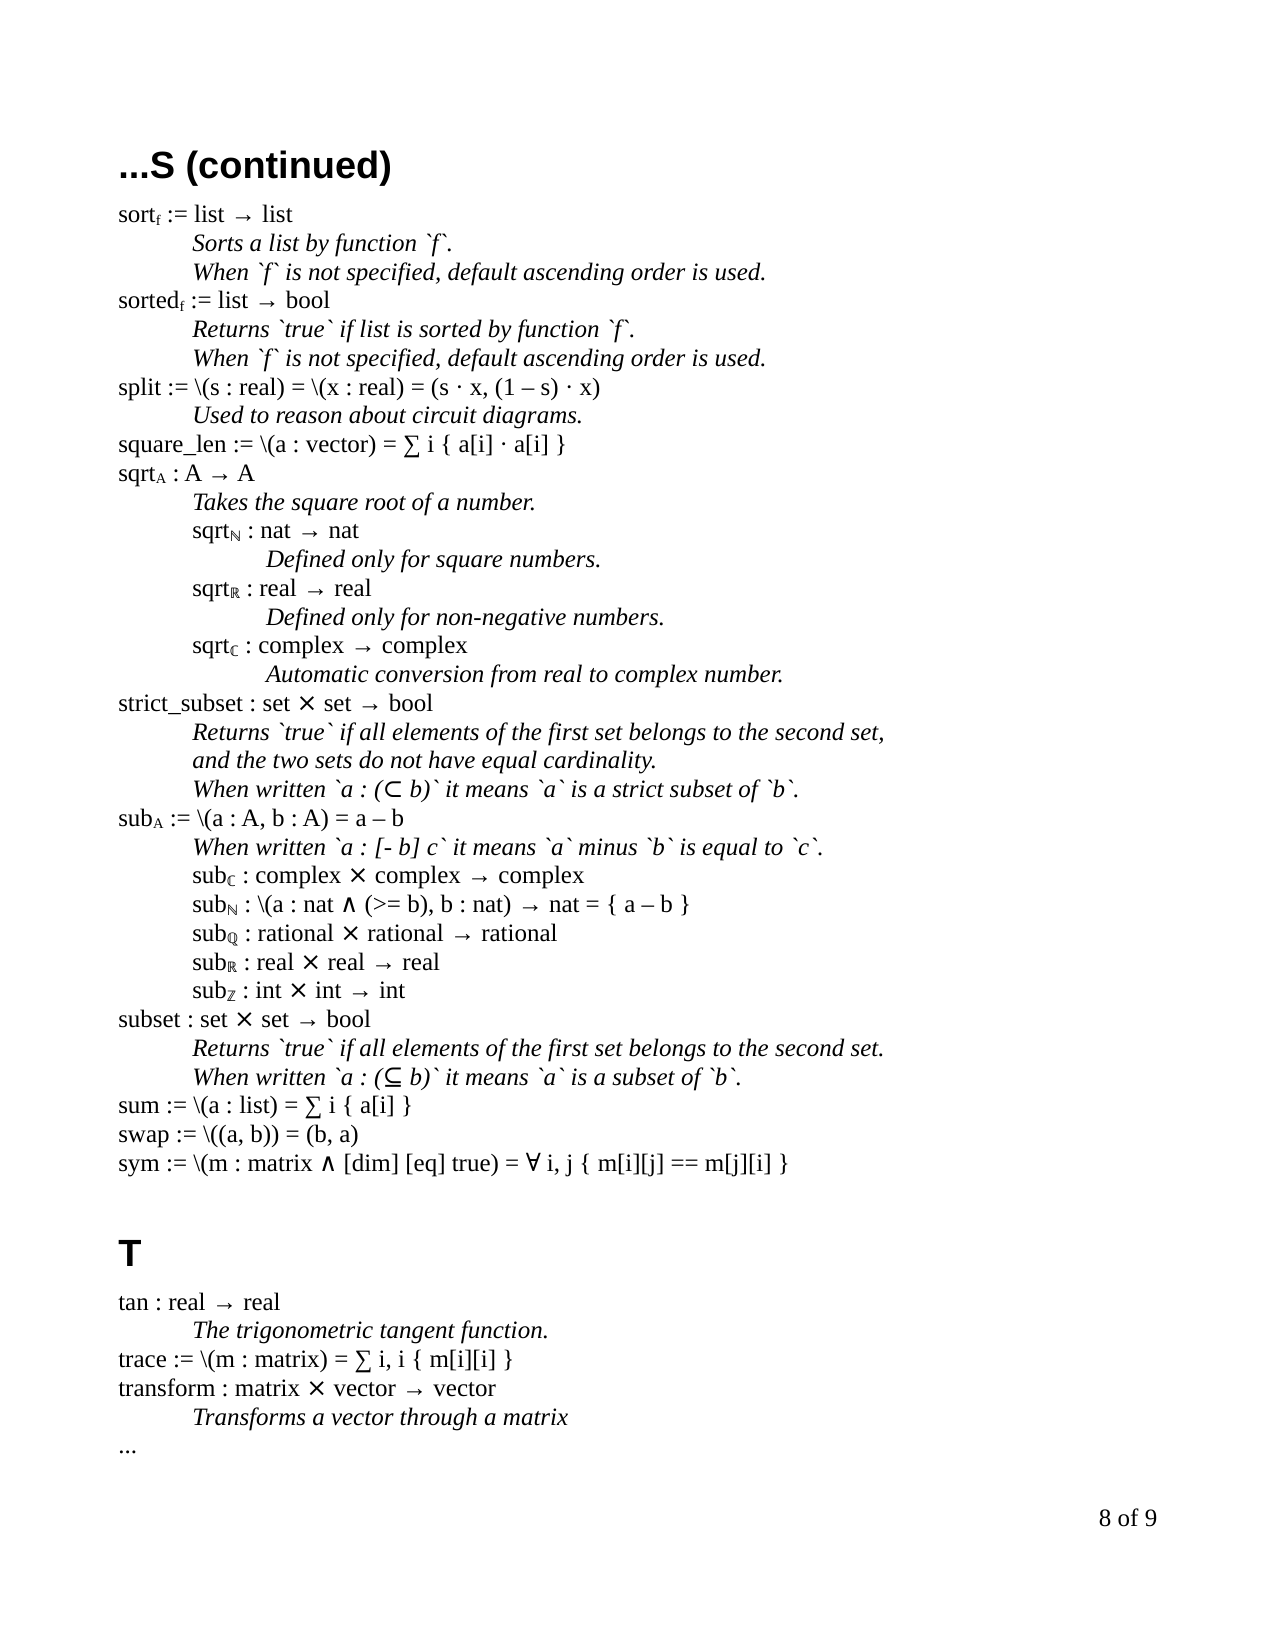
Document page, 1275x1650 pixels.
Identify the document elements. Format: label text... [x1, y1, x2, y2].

text strict_subset : set ⨯ set → bool [118, 688, 1157, 717]
text subℝ : real ⨯ real → real [118, 947, 1157, 976]
text Returns `true` if list is sorted by function `f`. [118, 314, 1157, 343]
text sqrtℂ : complex → complex [118, 631, 1157, 659]
text and the two sets do not have equal cardinality. [118, 746, 1157, 774]
text transform : matrix ⨯ vector → vector [118, 1373, 1157, 1402]
text swap := \((a, b)) = (b, a) [118, 1119, 1157, 1148]
text When written `a : (⊂ b)` it means `a` is a strict subset of `b`. [118, 774, 1157, 803]
text split := \(s : real) = \(x : real) = (s · x, (1 – s) · x) [118, 372, 1157, 401]
text subℂ : complex ⨯ complex → complex [118, 861, 1157, 889]
text sqrtA : A → A [118, 458, 1157, 487]
text trace := \(m : matrix) = ∑ i, i { m[i][i] } [118, 1344, 1157, 1373]
text sum := \(a : list) = ∑ i { a[i] } [118, 1091, 1157, 1119]
text sym := \(m : matrix ∧ [dim] [eq] true) = ∀ i, j { m[i][j] == m[j][i] } [118, 1148, 1157, 1177]
text subℚ : rational ⨯ rational → rational [118, 918, 1157, 947]
text Defined only for non-negative numbers. [118, 602, 1157, 631]
text subset : set ⨯ set → bool [118, 1004, 1157, 1033]
text Returns `true` if all elements of the first set belongs to the second set. [118, 1033, 1157, 1062]
text Takes the square root of a number. [118, 487, 1157, 516]
text subℕ : \(a : nat ∧ (>= b), b : nat) → nat = { a – b } [118, 889, 1157, 918]
text Used to reason about circuit diagrams. [118, 401, 1157, 429]
text sqrtℝ : real → real [118, 573, 1157, 602]
text square_len := \(a : vector) = ∑ i { a[i] · a[i] } [118, 429, 1157, 458]
text When written `a : [- b] c` it means `a` minus `b` is equal to `c`. [118, 832, 1157, 861]
text subℤ : int ⨯ int → int [118, 976, 1157, 1004]
text subA := \(a : A, b : A) = a – b [118, 803, 1157, 832]
text The trigonometric tangent function. [118, 1315, 1157, 1344]
text sortf := list → list [118, 199, 1157, 228]
text tan : real → real [118, 1287, 1157, 1315]
text When `f` is not specified, default ascending order is used. [118, 343, 1157, 372]
text Returns `true` if all elements of the first set belongs to the second set, [118, 717, 1157, 746]
text Automatic conversion from real to complex number. [118, 659, 1157, 688]
text ... [118, 1430, 1157, 1459]
subtitle T [118, 1231, 1157, 1274]
text When `f` is not specified, default ascending order is used. [118, 257, 1157, 286]
text Transforms a vector through a matrix [118, 1402, 1157, 1430]
text Defined only for square numbers. [118, 544, 1157, 573]
text When written `a : (⊆ b)` it means `a` is a subset of `b`. [118, 1062, 1157, 1091]
text sqrtℕ : nat → nat [118, 516, 1157, 544]
text Sorts a list by function `f`. [118, 228, 1157, 257]
text sortedf := list → bool [118, 286, 1157, 314]
subtitle ...S (continued) [118, 143, 1157, 187]
